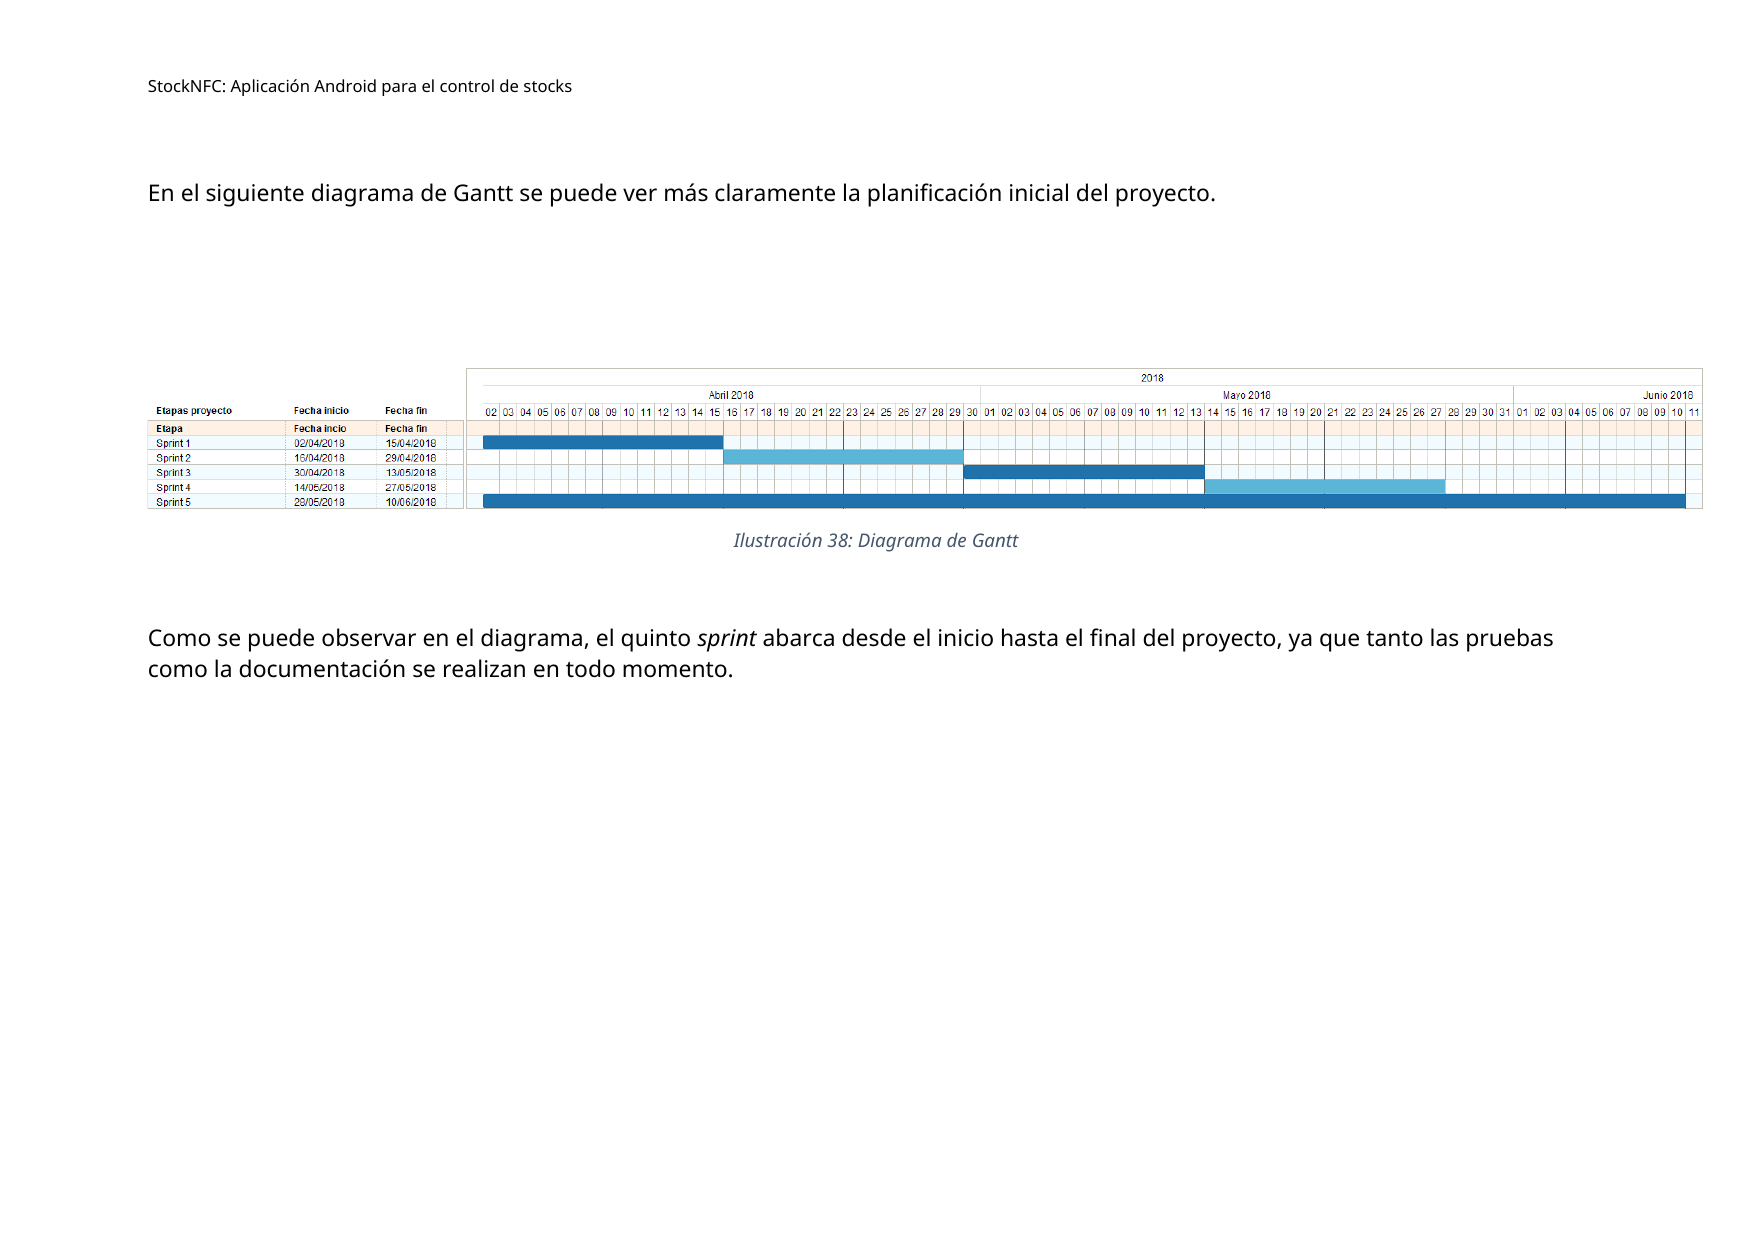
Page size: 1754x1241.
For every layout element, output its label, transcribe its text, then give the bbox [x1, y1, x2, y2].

text Ilustración 38: Diagrama de Gantt [148, 528, 1606, 553]
text En el siguiente diagrama de Gantt se puede ver más claramente la planificación inicial del proyecto. [148, 177, 1606, 208]
text Como se puede observar en el diagrama, el quinto sprint abarca desde el inicio hasta el final del proyecto, ya que tanto las pruebas como la documentación se realizan en todo momento. [148, 622, 1606, 684]
